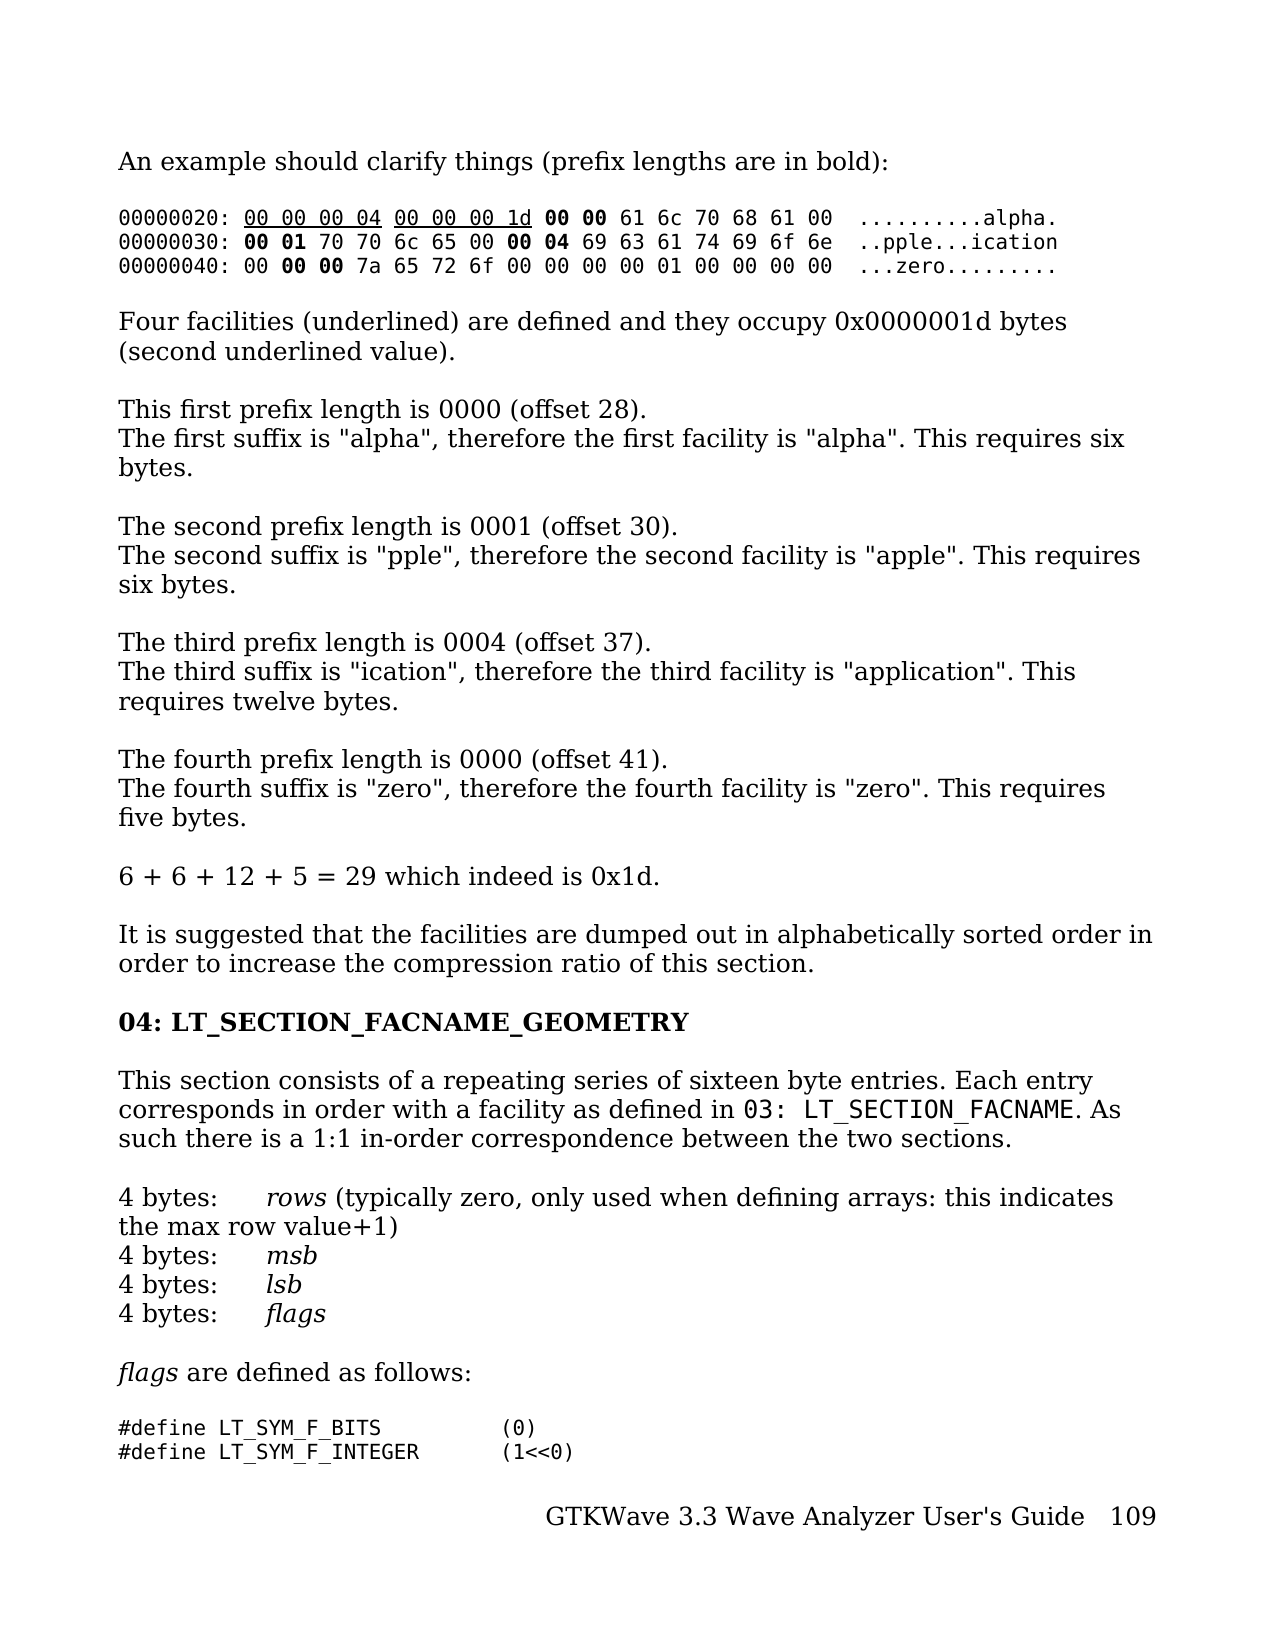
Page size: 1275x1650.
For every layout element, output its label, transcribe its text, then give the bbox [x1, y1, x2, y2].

text This section consists of a repeating series of sixteen byte entries. Each entry corresponds in order with a facility as defined in 03: LT_SECTION_FACNAME. As such there is a 1:1 in-order correspondence between the two sections. 4 bytes: rows (typically zero, only used when defining arrays: this indicates the max row value+1) 4 bytes: msb 4 bytes: lsb 4 bytes: flags flags are defined as follows: #define LT_SYM_F_BITS (0) #define LT_SYM_F_INTEGER (1<<0) [118, 1037, 1157, 1465]
subtitle 04: LT_SECTION_FACNAME_GEOMETRY [118, 1008, 1157, 1037]
text An example should clarify things (prefix lengths are in bold): 00000020: 00 00 00 04 00 00 00 1d 00 00 61 6c 70 68 61 00 ..........alpha. 00000030: 00 01 70 70 6c 65 00 00 04 69 63 61 74 69 6f 6e ..pple...ication 00000040: 00 00 00 7a 65 72 6f 00 00 00 00 01 00 00 00 00 ...zero......... Four facilities (underlined) are defined and they occupy 0x0000001d bytes (second underlined value). This first prefix length is 0000 (offset 28). The first suffix is "alpha", therefore the first facility is "alpha". This requires six bytes. The second prefix length is 0001 (offset 30). The second suffix is "pple", therefore the second facility is "apple". This requires six bytes. The third prefix length is 0004 (offset 37). The third suffix is "ication", therefore the third facility is "application". This requires twelve bytes. The fourth prefix length is 0000 (offset 41). The fourth suffix is "zero", therefore the fourth facility is "zero". This requires five bytes. 6 + 6 + 12 + 5 = 29 which indeed is 0x1d. It is suggested that the facilities are dumped out in alphabetically sorted order in order to increase the compression ratio of this section. [118, 118, 1157, 978]
